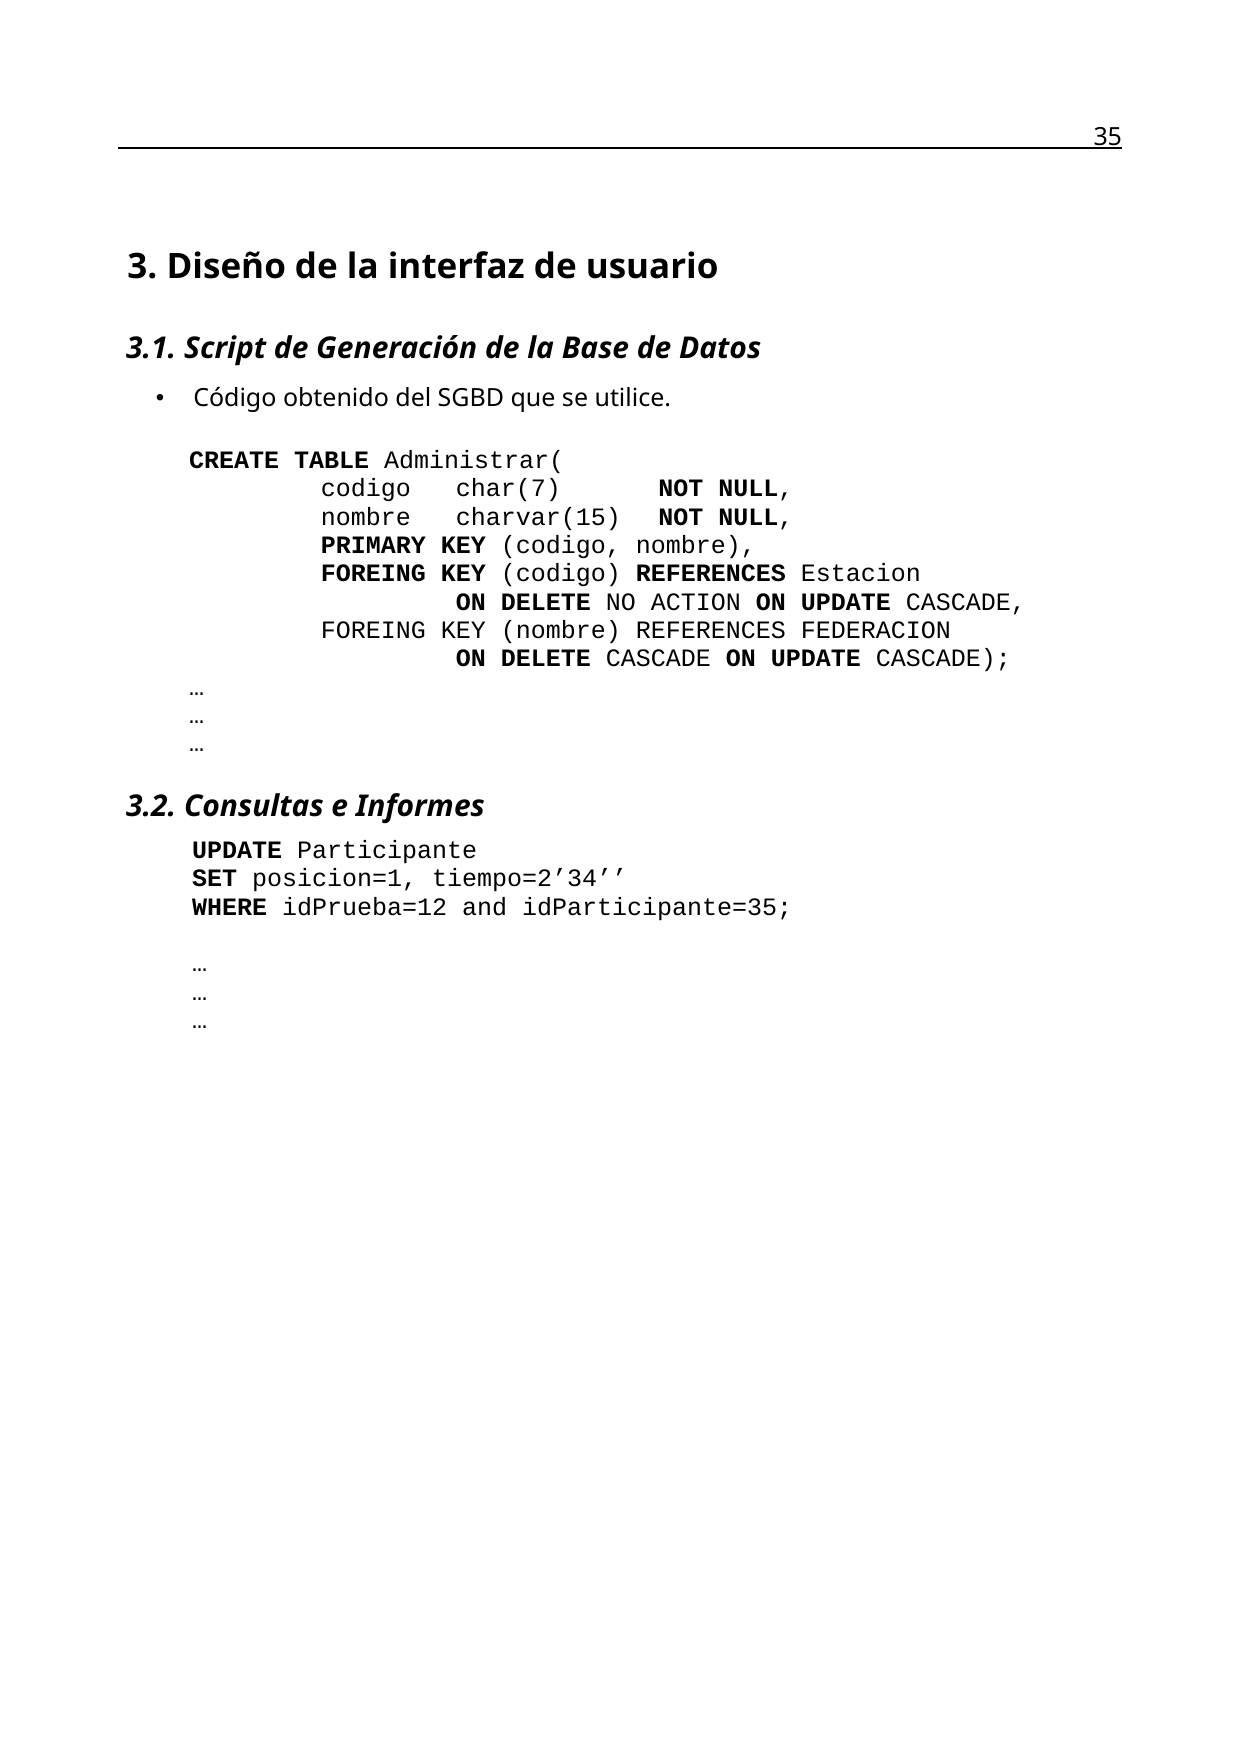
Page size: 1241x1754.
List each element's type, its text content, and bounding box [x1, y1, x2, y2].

text … [192, 979, 1122, 1007]
text SET posicion=1, tiempo=2’34’’ [192, 866, 1122, 894]
text WHERE idPrueba=12 and idParticipante=35; [192, 894, 1122, 922]
text codigo char(7) NOT NULL, [189, 476, 1122, 504]
list Código obtenido del SGBD que se utilice. [156, 379, 1122, 413]
text ON DELETE NO ACTION ON UPDATE CASCADE, [189, 589, 1122, 617]
text … [192, 1007, 1122, 1036]
text FOREING KEY (nombre) REFERENCES FEDERACION [189, 617, 1122, 646]
text PRIMARY KEY (codigo, nombre), [189, 532, 1122, 561]
text … [192, 951, 1122, 979]
text nombre charvar(15) NOT NULL, [189, 504, 1122, 532]
text … [189, 702, 1122, 731]
text UPDATE Participante [192, 837, 1122, 866]
text CREATE TABLE Administrar( [189, 447, 1122, 476]
text … [189, 731, 1122, 759]
text … [189, 674, 1122, 702]
text ON DELETE CASCADE ON UPDATE CASCADE); [189, 646, 1122, 674]
subtitle Script de Generación de la Base de Datos [118, 326, 1122, 367]
subtitle Consultas e Informes [118, 784, 1122, 825]
text FOREING KEY (codigo) REFERENCES Estacion [189, 561, 1122, 589]
subtitle Diseño de la interfaz de usuario [118, 241, 1122, 288]
